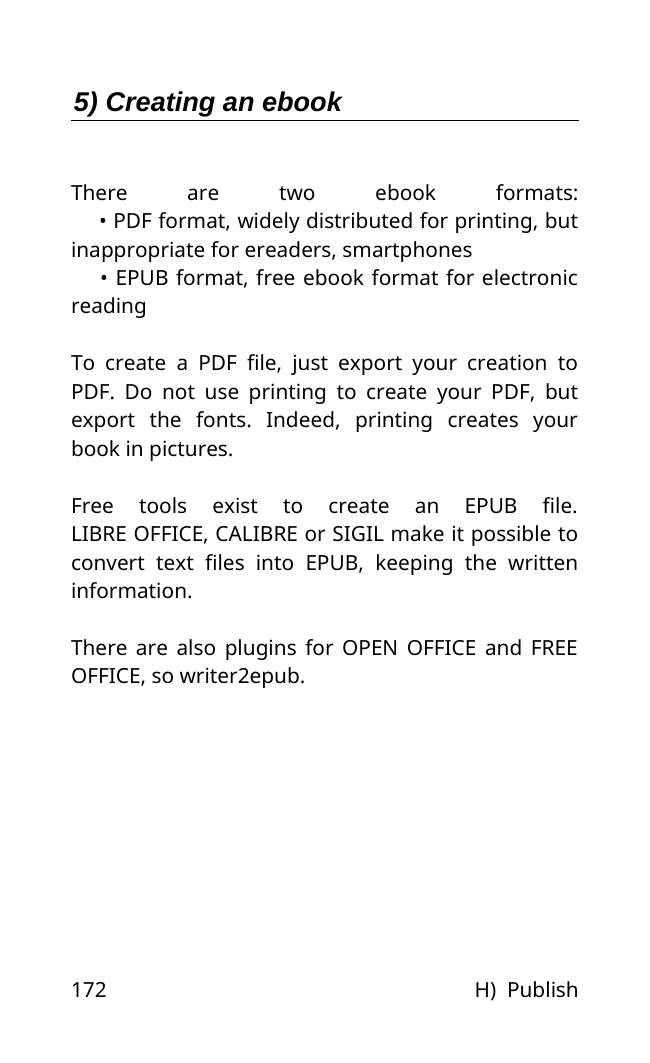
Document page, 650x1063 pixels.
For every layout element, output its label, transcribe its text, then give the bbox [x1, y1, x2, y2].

text To create a PDF file, just export your creation to PDF. Do not use printing to create your PDF, but export the fonts. Indeed, printing creates your book in pictures. [71, 348, 579, 462]
text • EPUB format, free ebook format for electronic reading [71, 263, 579, 320]
text Free tools exist to create an EPUB file. LIBRE OFFICE, CALIBRE or SIGIL make it possible to convert text files into EPUB, keeping the written information. [71, 462, 579, 604]
text There are also plugins for OPEN OFFICE and FREE OFFICE, so writer2epub. [71, 604, 579, 690]
subtitle Creating an ebook [71, 84, 579, 120]
text There are two ebook formats: • PDF format, widely distributed for printing, but inappropriate for ereaders, smartphones [71, 121, 579, 263]
